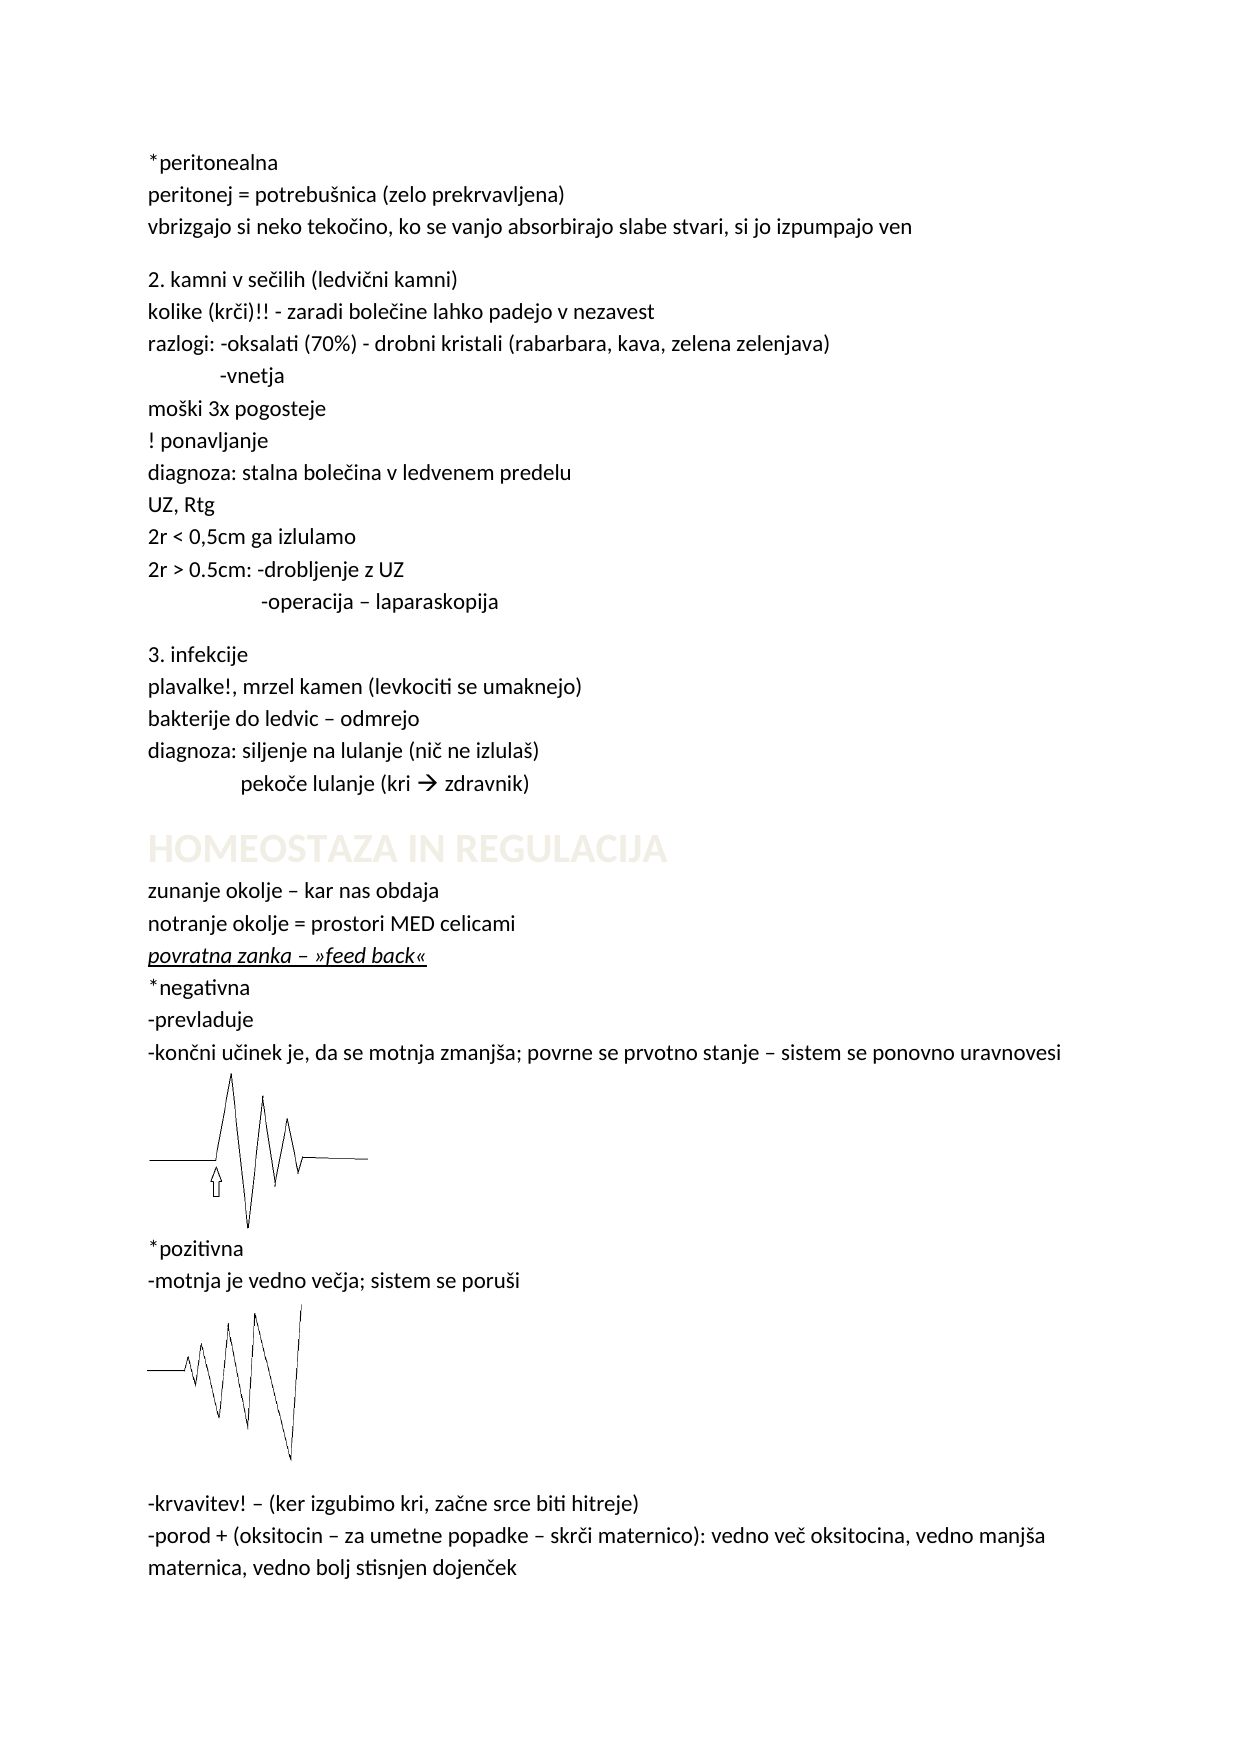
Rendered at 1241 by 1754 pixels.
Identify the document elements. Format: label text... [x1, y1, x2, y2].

text *peritonealna peritonej = potrebušnica (zelo prekrvavljena) vbrizgajo si neko tekočino, ko se vanjo absorbirajo slabe stvari, si jo izpumpajo ven [148, 148, 1093, 240]
text HOMEOSTAZA IN REGULACIJA zunanje okolje – kar nas obdaja notranje okolje = prostori MED celicami povratna zanka – »feed back« *negativna -prevladuje -končni učinek je, da se motnja zmanjša; povrne se prvotno stanje – sistem se ponovno uravnovesi *pozitivna -motnja je vedno večja; sistem se poruši [148, 822, 1093, 1464]
picture [147, 1069, 374, 1230]
text -krvavitev! – (ker izgubimo kri, začne srce biti hitreje) -porod + (oksitocin – za umetne popadke – skrči maternico): vedno več oksitocina, vedno manjša maternica, vedno bolj stisnjen dojenček [148, 1489, 1093, 1581]
text 2. kamni v sečilih (ledvični kamni) kolike (krči)!! - zaradi bolečine lahko padejo v nezavest razlogi: -oksalati (70%) - drobni kristali (rabarbara, kava, zelena zelenjava) -vnetja moški 3x pogosteje ! ponavljanje diagnoza: stalna bolečina v ledvenem predelu UZ, Rtg 2r < 0,5cm ga izlulamo 2r > 0.5cm: -drobljenje z UZ -operacija – laparaskopija [148, 265, 1093, 615]
text 3. infekcije plavalke!, mrzel kamen (levkociti se umaknejo) bakterije do ledvic – odmrejo diagnoza: siljenje na lulanje (nič ne izlulaš) pekoče lulanje (kri  zdravnik) [148, 640, 1093, 797]
picture [147, 1298, 302, 1464]
